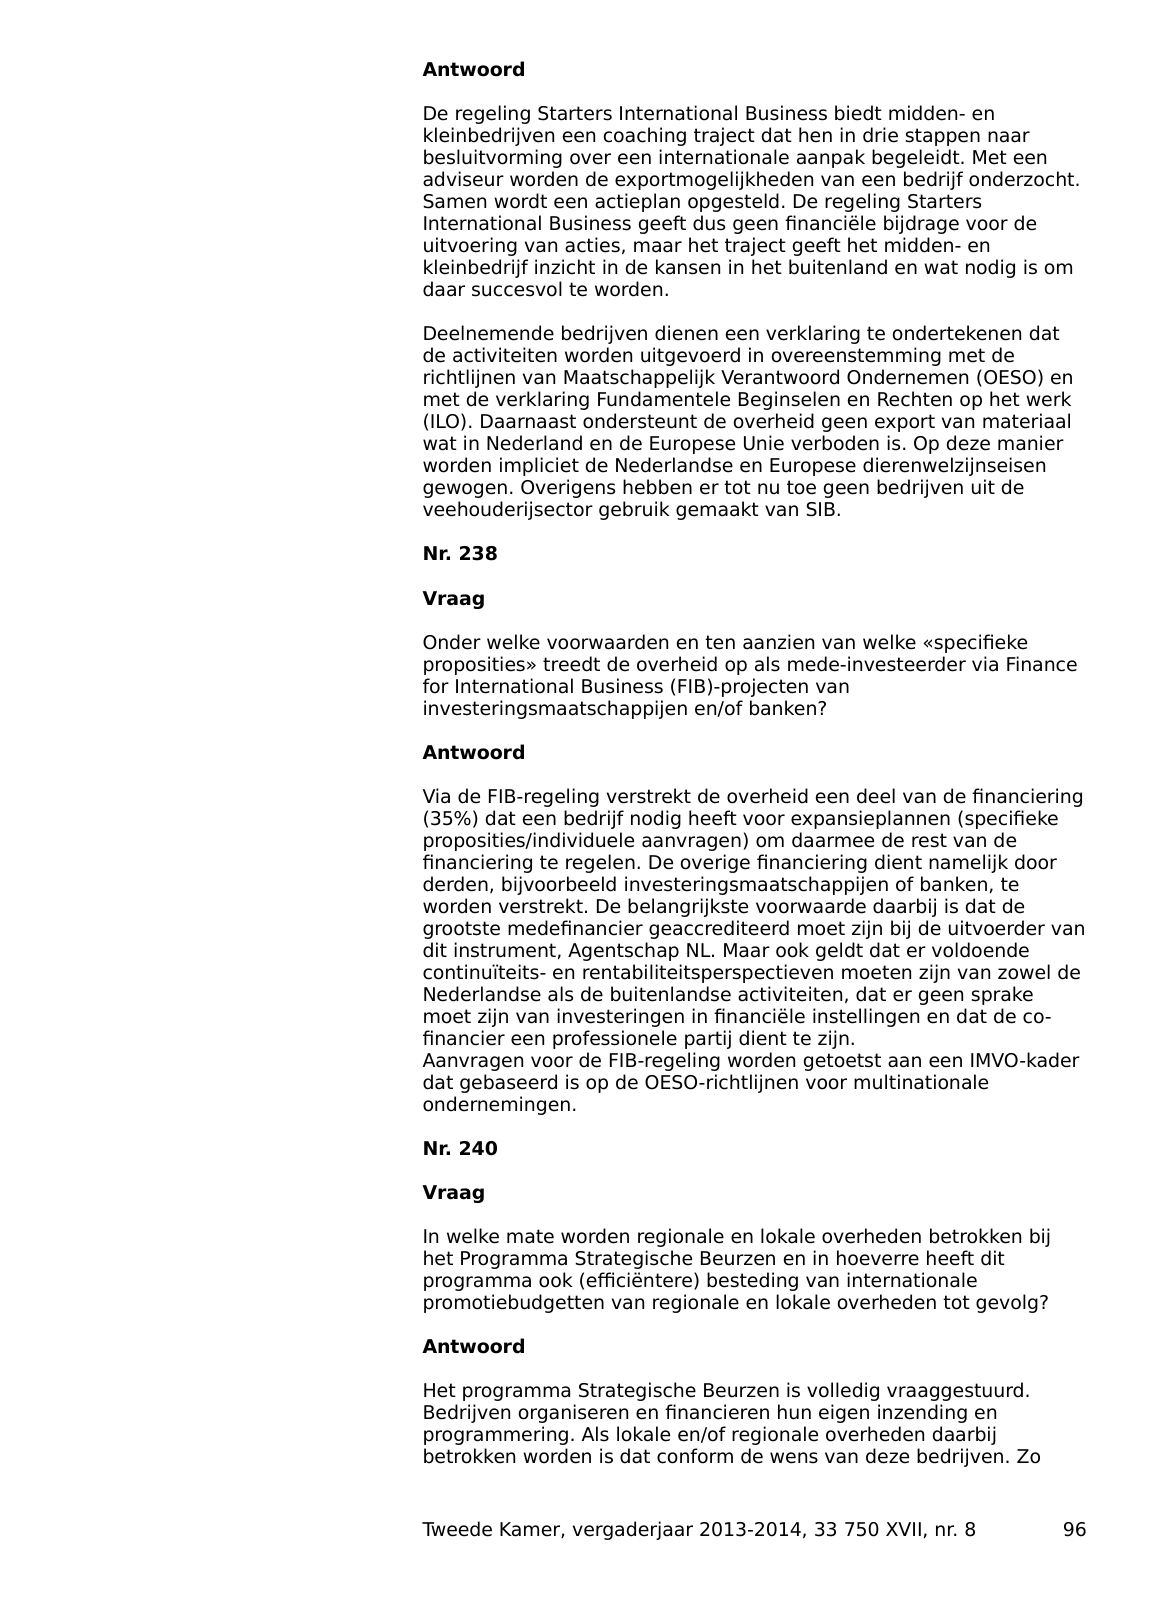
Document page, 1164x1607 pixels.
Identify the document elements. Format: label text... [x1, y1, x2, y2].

text Aanvragen voor de FIB-regeling worden getoetst aan een IMVO-kader dat gebaseerd is op de OESO-richtlijnen voor multinationale ondernemingen. [422, 1049, 1087, 1116]
subtitle Vraag [422, 1182, 1087, 1204]
subtitle Vraag [422, 587, 1087, 609]
text Het programma Strategische Beurzen is volledig vraaggestuurd. Bedrijven organiseren en financieren hun eigen inzending en programmering. Als lokale en/of regionale overheden daarbij betrokken worden is dat conform de wens van deze bedrijven. Zo [422, 1380, 1087, 1468]
text Via de FIB-regeling verstrekt de overheid een deel van de financiering (35%) dat een bedrijf nodig heeft voor expansieplannen (specifieke proposities/individuele aanvragen) om daarmee de rest van de financiering te regelen. De overige financiering dient namelijk door derden, bijvoorbeeld investeringsmaatschappijen of banken, te worden verstrekt. De belangrijkste voorwaarde daarbij is dat de grootste medefinancier geaccrediteerd moet zijn bij de uitvoerder van dit instrument, Agentschap NL. Maar ook geldt dat er voldoende continuïteits- en rentabiliteitsperspectieven moeten zijn van zowel de Nederlandse als de buitenlandse activiteiten, dat er geen sprake moet zijn van investeringen in financiële instellingen en dat de co-financier een professionele partij dient te zijn. [422, 786, 1087, 1049]
subtitle Antwoord [422, 59, 1087, 81]
text In welke mate worden regionale en lokale overheden betrokken bij het Programma Strategische Beurzen en in hoeverre heeft dit programma ook (efficiëntere) besteding van internationale promotiebudgetten van regionale en lokale overheden tot gevolg? [422, 1226, 1087, 1314]
subtitle Nr. 240 [422, 1138, 1087, 1160]
subtitle Antwoord [422, 742, 1087, 764]
text De regeling Starters International Business biedt midden- en kleinbedrijven een coaching traject dat hen in drie stappen naar besluitvorming over een internationale aanpak begeleidt. Met een adviseur worden de exportmogelijkheden van een bedrijf onderzocht. Samen wordt een actieplan opgesteld. De regeling Starters International Business geeft dus geen financiële bijdrage voor de uitvoering van acties, maar het traject geeft het midden- en kleinbedrijf inzicht in de kansen in het buitenland en wat nodig is om daar succesvol te worden. [422, 103, 1087, 301]
text Onder welke voorwaarden en ten aanzien van welke «specifieke proposities» treedt de overheid op als mede-investeerder via Finance for International Business (FIB)-projecten van investeringsmaatschappijen en/of banken? [422, 632, 1087, 719]
subtitle Nr. 238 [422, 543, 1087, 565]
subtitle Antwoord [422, 1336, 1087, 1358]
text Deelnemende bedrijven dienen een verklaring te ondertekenen dat de activiteiten worden uitgevoerd in overeenstemming met de richtlijnen van Maatschappelijk Verantwoord Ondernemen (OESO) en met de verklaring Fundamentele Beginselen en Rechten op het werk (ILO). Daarnaast ondersteunt de overheid geen export van materiaal wat in Nederland en de Europese Unie verboden is. Op deze manier worden impliciet de Nederlandse en Europese dierenwelzijnseisen gewogen. Overigens hebben er tot nu toe geen bedrijven uit de veehouderijsector gebruik gemaakt van SIB. [422, 323, 1087, 521]
